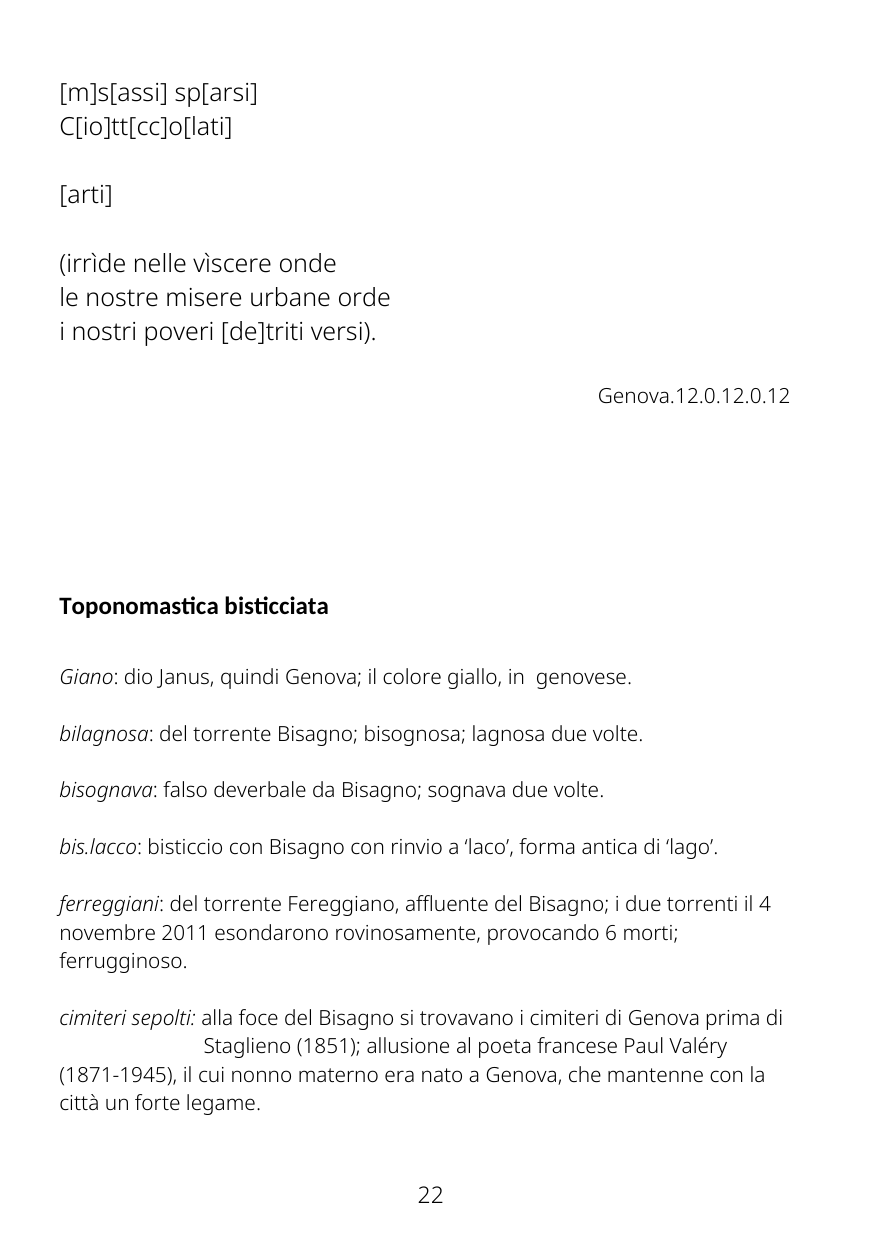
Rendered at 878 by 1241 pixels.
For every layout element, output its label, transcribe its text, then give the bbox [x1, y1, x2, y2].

text C[io]tt[cc]o[lati] [59, 109, 790, 143]
text Genova.12.0.12.0.12 [59, 382, 790, 410]
text [arti] [59, 177, 790, 211]
subtitle Toponomastica bisticciata [59, 590, 802, 621]
text i nostri poveri [de]triti versi). [59, 313, 790, 347]
text [m]s[assi] sp[arsi] [59, 75, 790, 109]
text Giano: dio Janus, quindi Genova; il colore giallo, in genovese. [59, 662, 790, 690]
text cimiteri sepolti: alla foce del Bisagno si trovavano i cimiteri di Genova prima di Staglieno (1851); allusione al poeta francese Paul Valéry (1871-1945), il cui nonno materno era nato a Genova, che mantenne con la città un forte legame. [59, 1003, 790, 1117]
text ferreggiani: del torrente Fereggiano, affluente del Bisagno; i due torrenti il 4 novembre 2011 esondarono rovinosamente, provocando 6 morti; ferrugginoso. [59, 889, 790, 974]
text bisognava: falso deverbale da Bisagno; sognava due volte. [59, 776, 790, 804]
text bilagnosa: del torrente Bisagno; bisognosa; lagnosa due volte. [59, 719, 790, 747]
text bis.lacco: bisticcio con Bisagno con rinvio a ‘laco’, forma antica di ‘lago’. [59, 832, 790, 861]
text le nostre misere urbane orde [59, 279, 790, 313]
text (irrìde nelle vìscere onde [59, 245, 790, 279]
